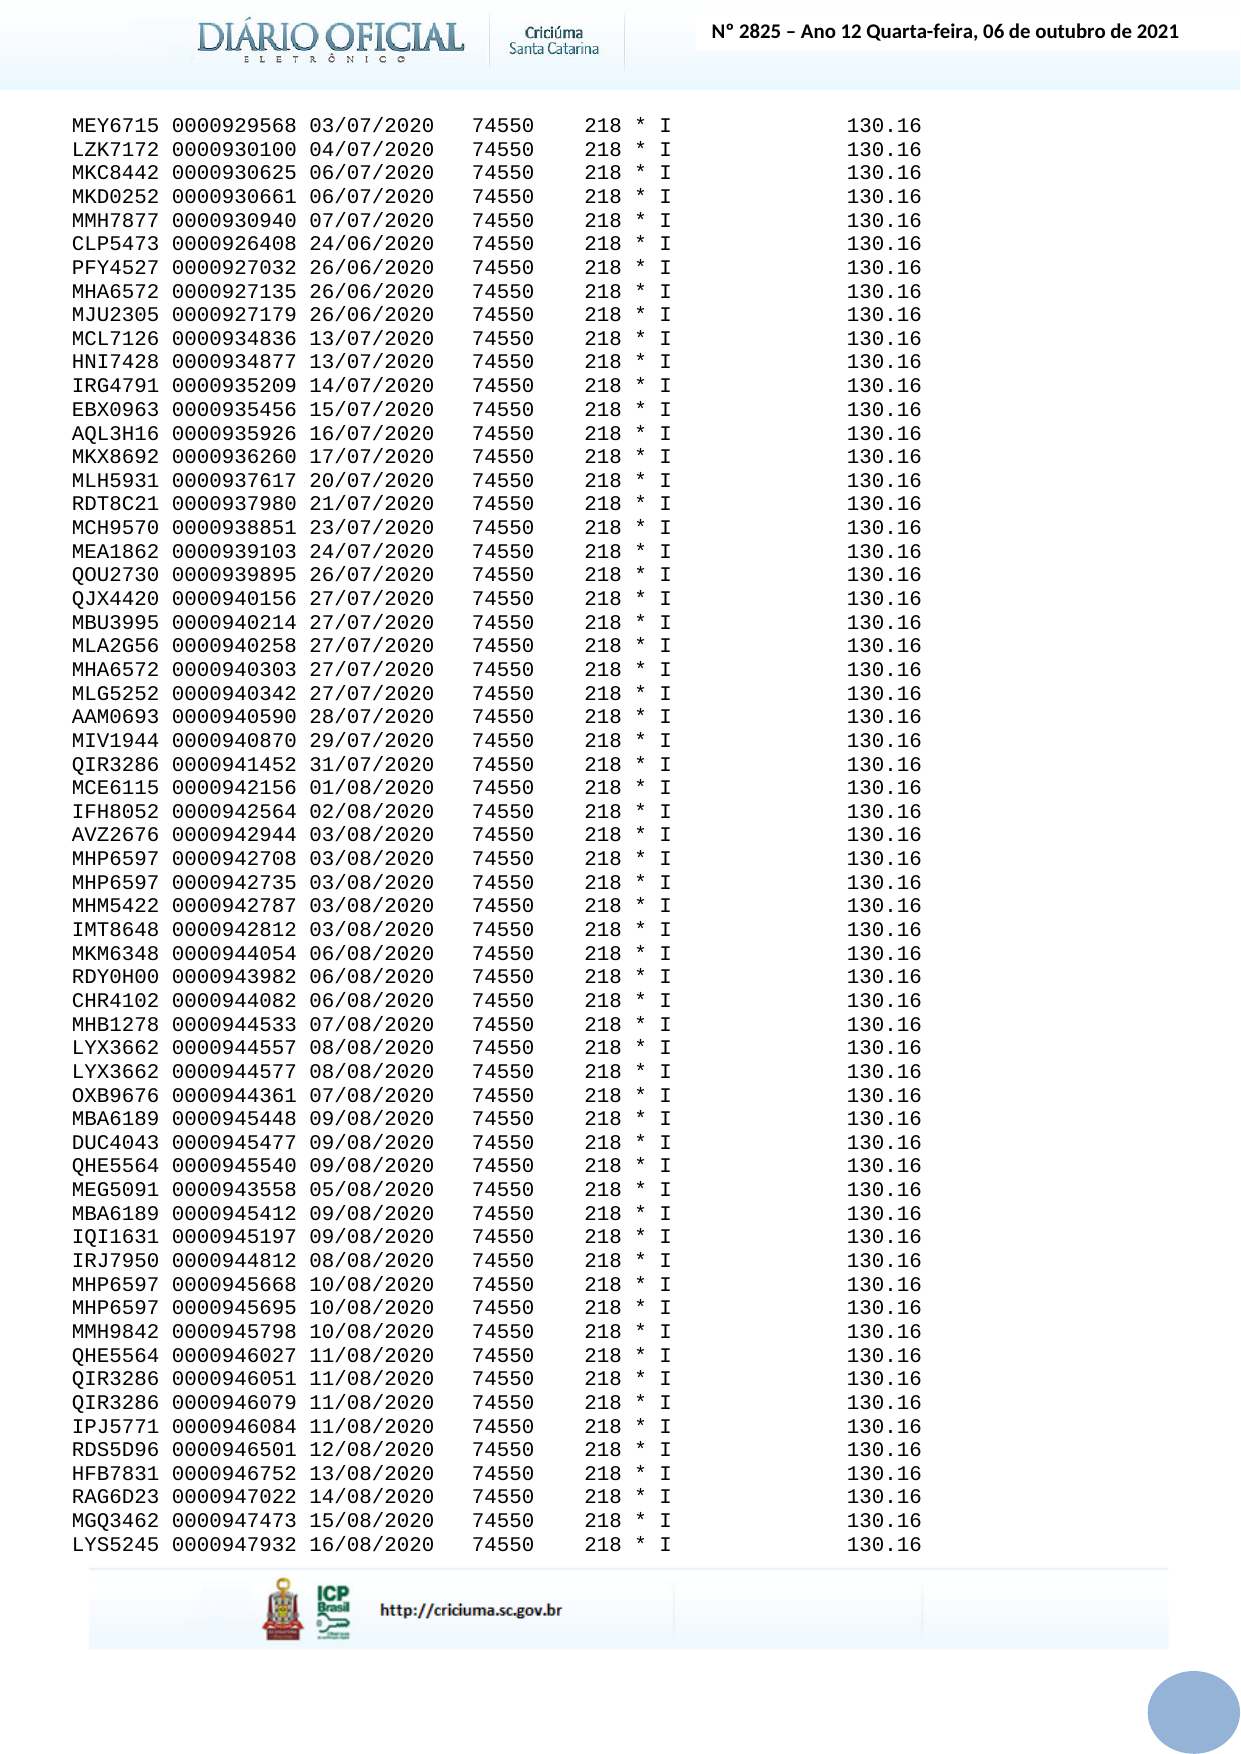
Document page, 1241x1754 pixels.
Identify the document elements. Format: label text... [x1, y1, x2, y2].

text AVZ2676 0000942944 03/08/2020 74550 218 * I 130.16 [59, 824, 1181, 848]
text MHM5422 0000942787 03/08/2020 74550 218 * I 130.16 [59, 895, 1181, 919]
text PFY4527 0000927032 26/06/2020 74550 218 * I 130.16 [59, 257, 1181, 281]
text MIV1944 0000940870 29/07/2020 74550 218 * I 130.16 [59, 730, 1181, 753]
text MHP6597 0000945695 10/08/2020 74550 218 * I 130.16 [59, 1297, 1181, 1321]
text MBA6189 0000945448 09/08/2020 74550 218 * I 130.16 [59, 1108, 1181, 1132]
text RDS5D96 0000946501 12/08/2020 74550 218 * I 130.16 [59, 1439, 1181, 1463]
text MHA6572 0000940303 27/07/2020 74550 218 * I 130.16 [59, 659, 1181, 683]
text MHP6597 0000942708 03/08/2020 74550 218 * I 130.16 [59, 848, 1181, 872]
text MCH9570 0000938851 23/07/2020 74550 218 * I 130.16 [59, 517, 1181, 541]
text MBA6189 0000945412 09/08/2020 74550 218 * I 130.16 [59, 1203, 1181, 1226]
text QIR3286 0000941452 31/07/2020 74550 218 * I 130.16 [59, 753, 1181, 777]
text LYX3662 0000944577 08/08/2020 74550 218 * I 130.16 [59, 1061, 1181, 1084]
text HNI7428 0000934877 13/07/2020 74550 218 * I 130.16 [59, 352, 1181, 375]
text MMH7877 0000930940 07/07/2020 74550 218 * I 130.16 [59, 210, 1181, 233]
text CLP5473 0000926408 24/06/2020 74550 218 * I 130.16 [59, 233, 1181, 257]
text MJU2305 0000927179 26/06/2020 74550 218 * I 130.16 [59, 304, 1181, 328]
text QJX4420 0000940156 27/07/2020 74550 218 * I 130.16 [59, 588, 1181, 612]
text IMT8648 0000942812 03/08/2020 74550 218 * I 130.16 [59, 919, 1181, 943]
text MEY6715 0000929568 03/07/2020 74550 218 * I 130.16 [59, 115, 1181, 139]
text MKM6348 0000944054 06/08/2020 74550 218 * I 130.16 [59, 943, 1181, 966]
text LYX3662 0000944557 08/08/2020 74550 218 * I 130.16 [59, 1037, 1181, 1061]
text HFB7831 0000946752 13/08/2020 74550 218 * I 130.16 [59, 1463, 1181, 1487]
text OXB9676 0000944361 07/08/2020 74550 218 * I 130.16 [59, 1084, 1181, 1108]
text QOU2730 0000939895 26/07/2020 74550 218 * I 130.16 [59, 564, 1181, 588]
text MKD0252 0000930661 06/07/2020 74550 218 * I 130.16 [59, 186, 1181, 210]
text MEA1862 0000939103 24/07/2020 74550 218 * I 130.16 [59, 541, 1181, 564]
text MLH5931 0000937617 20/07/2020 74550 218 * I 130.16 [59, 470, 1181, 493]
text MCL7126 0000934836 13/07/2020 74550 218 * I 130.16 [59, 328, 1181, 352]
text MMH9842 0000945798 10/08/2020 74550 218 * I 130.16 [59, 1321, 1181, 1345]
text QIR3286 0000946051 11/08/2020 74550 218 * I 130.16 [59, 1368, 1181, 1392]
text AAM0693 0000940590 28/07/2020 74550 218 * I 130.16 [59, 706, 1181, 730]
text MHB1278 0000944533 07/08/2020 74550 218 * I 130.16 [59, 1014, 1181, 1037]
text MBU3995 0000940214 27/07/2020 74550 218 * I 130.16 [59, 612, 1181, 635]
text QHE5564 0000945540 09/08/2020 74550 218 * I 130.16 [59, 1156, 1181, 1179]
text MHP6597 0000942735 03/08/2020 74550 218 * I 130.16 [59, 872, 1181, 895]
text MEG5091 0000943558 05/08/2020 74550 218 * I 130.16 [59, 1179, 1181, 1203]
text LYS5245 0000947932 16/08/2020 74550 218 * I 130.16 [59, 1534, 1181, 1557]
text IPJ5771 0000946084 11/08/2020 74550 218 * I 130.16 [59, 1416, 1181, 1439]
text DUC4043 0000945477 09/08/2020 74550 218 * I 130.16 [59, 1132, 1181, 1156]
text EBX0963 0000935456 15/07/2020 74550 218 * I 130.16 [59, 399, 1181, 422]
text RDY0H00 0000943982 06/08/2020 74550 218 * I 130.16 [59, 966, 1181, 990]
text RDT8C21 0000937980 21/07/2020 74550 218 * I 130.16 [59, 493, 1181, 517]
text MLG5252 0000940342 27/07/2020 74550 218 * I 130.16 [59, 683, 1181, 706]
text QHE5564 0000946027 11/08/2020 74550 218 * I 130.16 [59, 1345, 1181, 1368]
text MGQ3462 0000947473 15/08/2020 74550 218 * I 130.16 [59, 1510, 1181, 1534]
text MKX8692 0000936260 17/07/2020 74550 218 * I 130.16 [59, 446, 1181, 470]
text RAG6D23 0000947022 14/08/2020 74550 218 * I 130.16 [59, 1487, 1181, 1510]
text MHP6597 0000945668 10/08/2020 74550 218 * I 130.16 [59, 1274, 1181, 1297]
text MLA2G56 0000940258 27/07/2020 74550 218 * I 130.16 [59, 635, 1181, 659]
text IRG4791 0000935209 14/07/2020 74550 218 * I 130.16 [59, 375, 1181, 399]
text AQL3H16 0000935926 16/07/2020 74550 218 * I 130.16 [59, 422, 1181, 446]
text CHR4102 0000944082 06/08/2020 74550 218 * I 130.16 [59, 990, 1181, 1014]
text MCE6115 0000942156 01/08/2020 74550 218 * I 130.16 [59, 777, 1181, 801]
text MKC8442 0000930625 06/07/2020 74550 218 * I 130.16 [59, 162, 1181, 186]
text IQI1631 0000945197 09/08/2020 74550 218 * I 130.16 [59, 1226, 1181, 1250]
text IRJ7950 0000944812 08/08/2020 74550 218 * I 130.16 [59, 1250, 1181, 1274]
text IFH8052 0000942564 02/08/2020 74550 218 * I 130.16 [59, 801, 1181, 824]
text QIR3286 0000946079 11/08/2020 74550 218 * I 130.16 [59, 1392, 1181, 1416]
text MHA6572 0000927135 26/06/2020 74550 218 * I 130.16 [59, 281, 1181, 304]
text LZK7172 0000930100 04/07/2020 74550 218 * I 130.16 [59, 139, 1181, 162]
